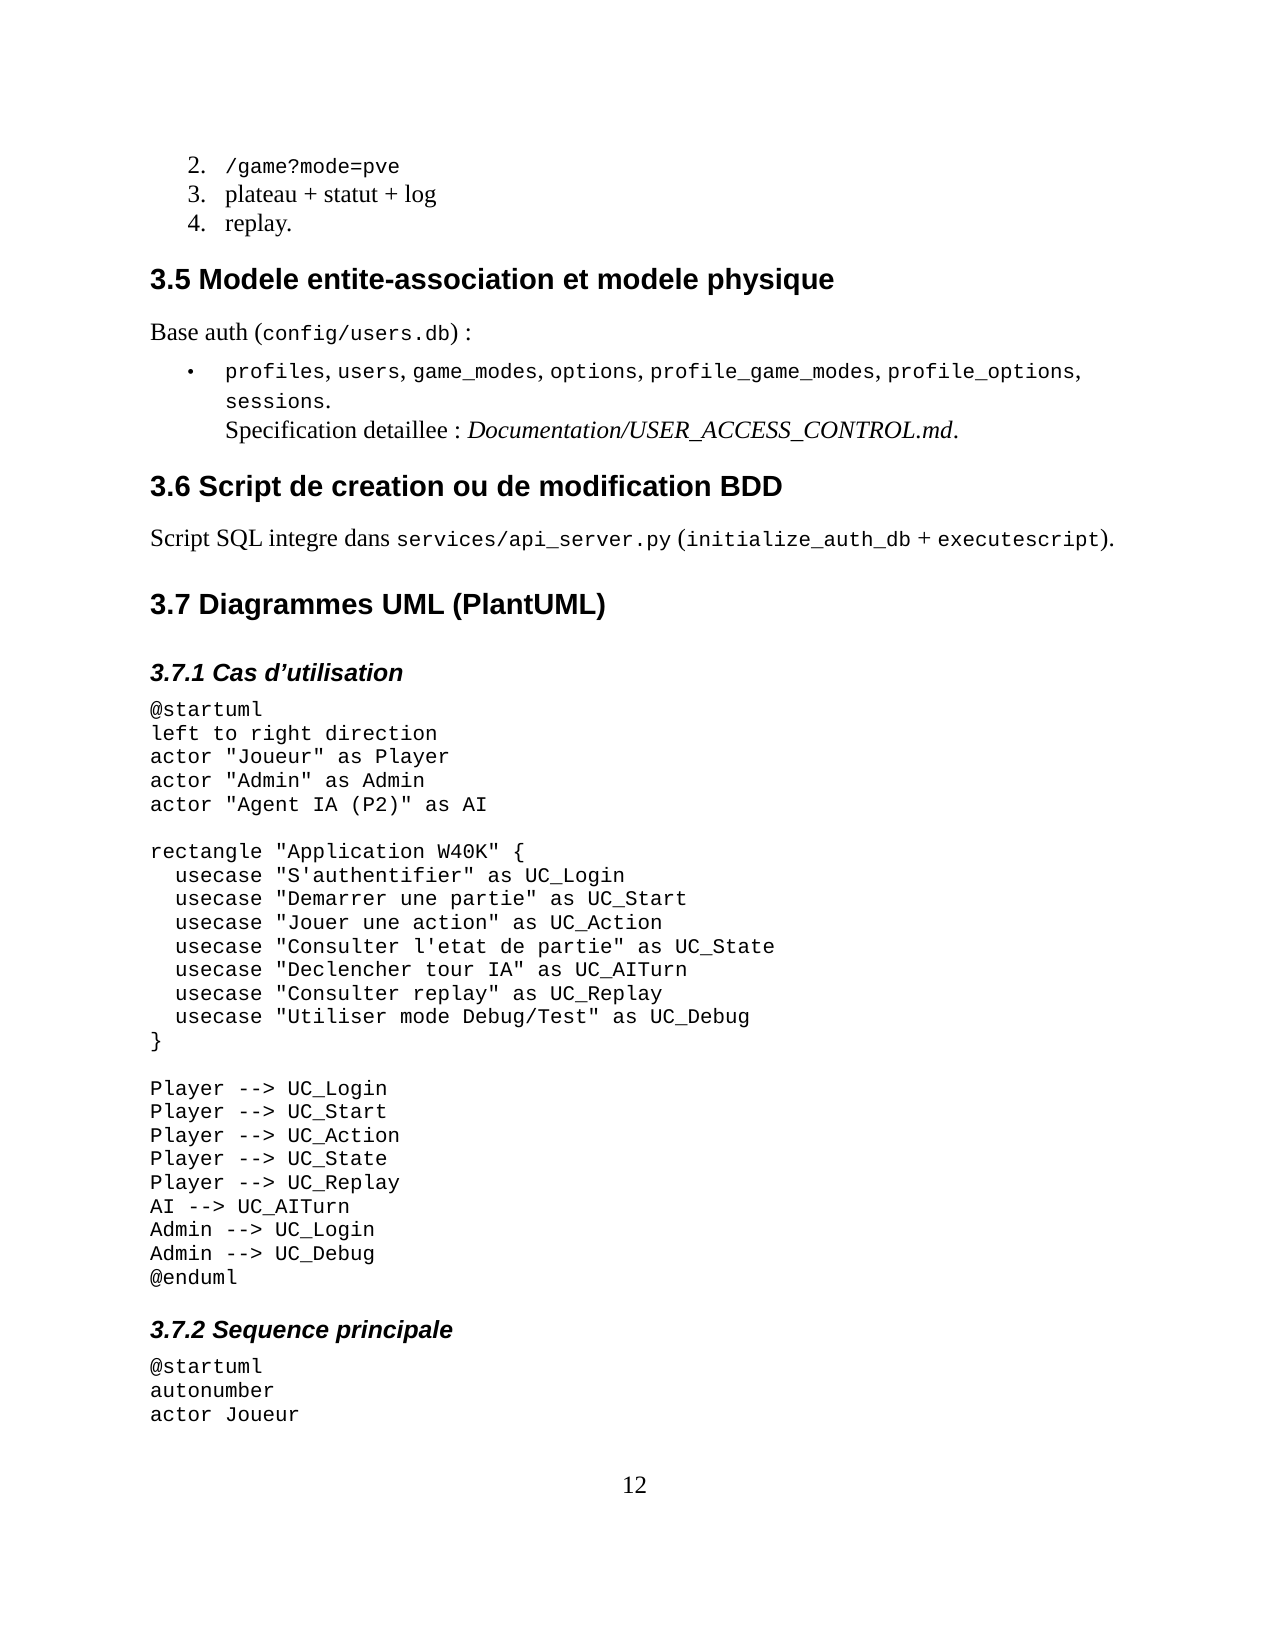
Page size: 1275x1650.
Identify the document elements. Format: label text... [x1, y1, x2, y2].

text Player --> UC_Action [150, 1125, 1125, 1148]
text actor Joueur [150, 1404, 1125, 1427]
subtitle 3.7.1 Cas d’utilisation [150, 658, 1125, 687]
text usecase "Consulter replay" as UC_Replay [150, 983, 1125, 1007]
text autonumber [150, 1380, 1125, 1404]
text usecase "Demarrer une partie" as UC_Start [150, 888, 1125, 912]
subtitle 3.6 Script de creation ou de modification BDD [150, 468, 1125, 502]
text Admin --> UC_Debug [150, 1243, 1125, 1267]
text usecase "Declencher tour IA" as UC_AITurn [150, 959, 1125, 983]
subtitle 3.7 Diagrammes UML (PlantUML) [150, 587, 1125, 621]
subtitle 3.7.2 Sequence principale [150, 1315, 1125, 1344]
text rectangle "Application W40K" { [150, 841, 1125, 865]
text actor "Admin" as Admin [150, 770, 1125, 794]
text AI --> UC_AITurn [150, 1196, 1125, 1219]
text usecase "S'authentifier" as UC_Login [150, 865, 1125, 888]
text usecase "Consulter l'etat de partie" as UC_State [150, 936, 1125, 959]
text @startuml [150, 1356, 1125, 1380]
text actor "Agent IA (P2)" as AI [150, 794, 1125, 817]
text actor "Joueur" as Player [150, 746, 1125, 770]
text Player --> UC_Login [150, 1077, 1125, 1101]
text @enduml [150, 1267, 1125, 1290]
list replay. [187, 208, 1125, 237]
text Player --> UC_State [150, 1148, 1125, 1172]
subtitle 3.5 Modele entite-association et modele physique [150, 262, 1125, 296]
text Player --> UC_Replay [150, 1172, 1125, 1196]
text @startuml [150, 699, 1125, 723]
text usecase "Utiliser mode Debug/Test" as UC_Debug [150, 1007, 1125, 1030]
list plateau + statut + log [187, 179, 1125, 208]
text left to right direction [150, 723, 1125, 746]
text Script SQL integre dans services/api_server.py (initialize_auth_db + executescript). [150, 523, 1125, 553]
text } [150, 1030, 1125, 1054]
list profiles, users, game_modes, options, profile_game_modes, profile_options, sessions. Specification detaillee : Documentation/USER_ACCESS_CONTROL.md. [187, 356, 1125, 443]
text Admin --> UC_Login [150, 1219, 1125, 1243]
text Player --> UC_Start [150, 1101, 1125, 1125]
text Base auth (config/users.db) : [150, 317, 1125, 347]
text usecase "Jouer une action" as UC_Action [150, 912, 1125, 936]
list /game?mode=pve [187, 150, 1125, 179]
